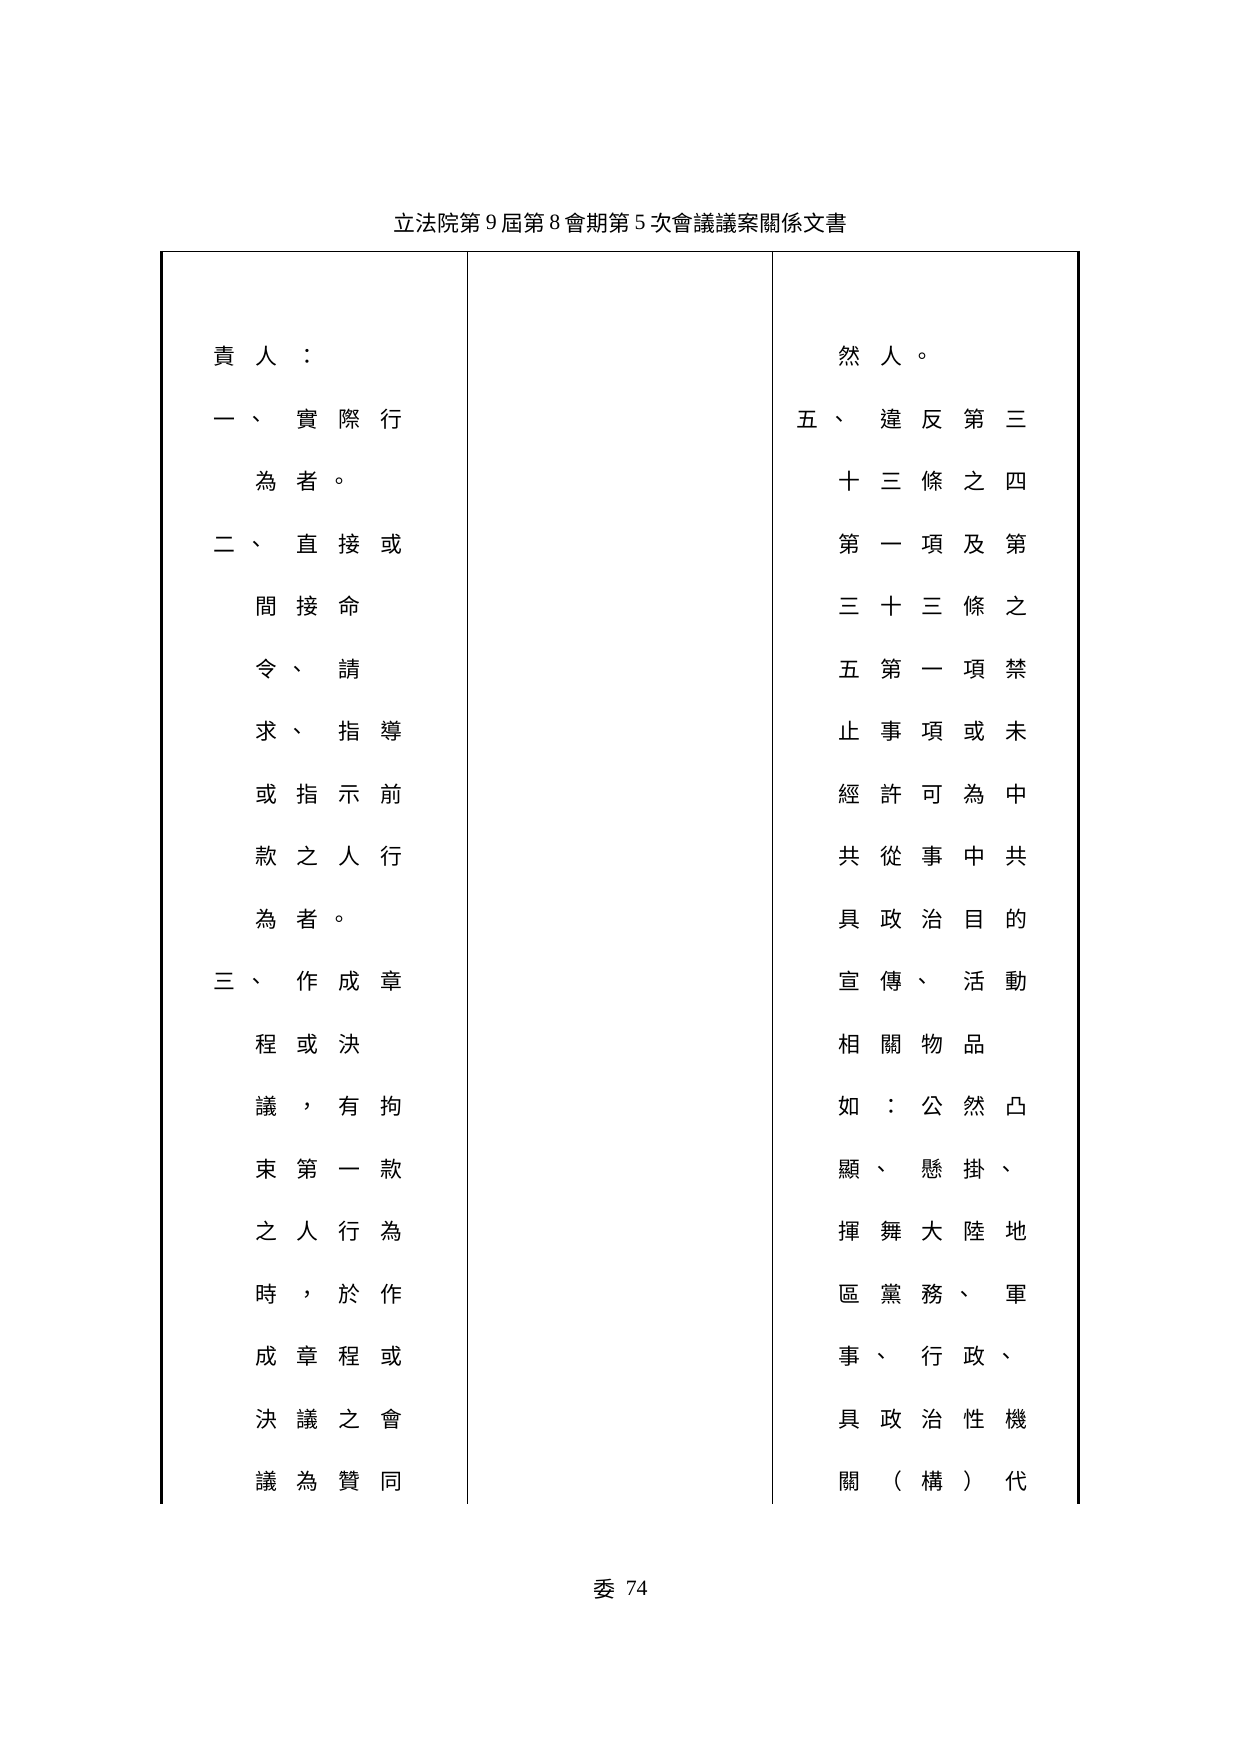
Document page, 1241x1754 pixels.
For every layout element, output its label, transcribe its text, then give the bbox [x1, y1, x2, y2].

table_cell 責人： 一、實際行為者。 二、直接或間接命令、請求、指導或指示前款之人行為者。 三、作成章程或決議，有拘束第一款之人行為時，於作成章程或決議之會議為贊同 [163, 252, 467, 1504]
table_cell 然人。 五、違反第三十三條之四第一項及第三十三條之五第一項禁止事項或未經許可為中共從事中共具政治目的宣傳、活動相關物品如：公然凸顯、懸掛、揮舞大陸地區黨務、軍事、行政、具政治性機關（構）代 [773, 252, 1077, 1504]
table_cell [468, 252, 772, 1504]
